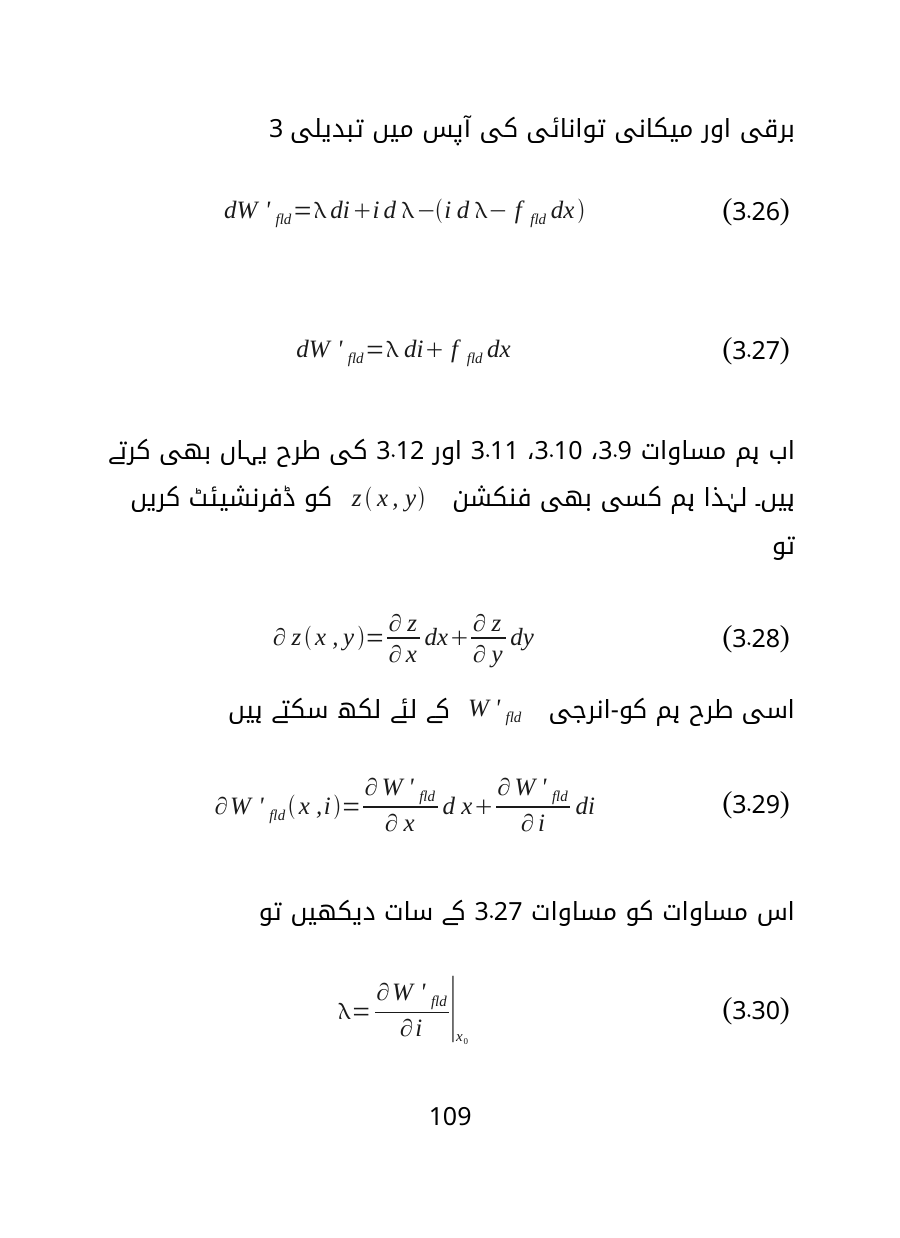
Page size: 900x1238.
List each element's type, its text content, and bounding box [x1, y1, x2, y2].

text اب ہم مساوات 3.9، 3.10، 3.11 اور 3.12 کی طرح یہاں بھی کرتے ہیں۔ لہٰذا ہم کسی بھی فنکشن کو ڈفرنشیئٹ کریں تو [105, 427, 795, 569]
table_header (3.30) [693, 970, 795, 1065]
table_header [105, 604, 692, 686]
table_header (3.27) [694, 322, 795, 393]
table_header (3.26) [695, 183, 795, 254]
table_header [105, 183, 695, 254]
table_header [105, 970, 692, 1065]
table_header [105, 322, 694, 393]
table_header (3.29) [695, 768, 795, 854]
table_header (3.28) [693, 604, 795, 686]
text اسی طرح ہم کو-انرجی کے لئے لکھ سکتے ہیں [105, 686, 795, 734]
text اس مساوات کو مساوات 3.27 کے سات دیکھیں تو [105, 888, 795, 936]
table_header [105, 768, 695, 854]
